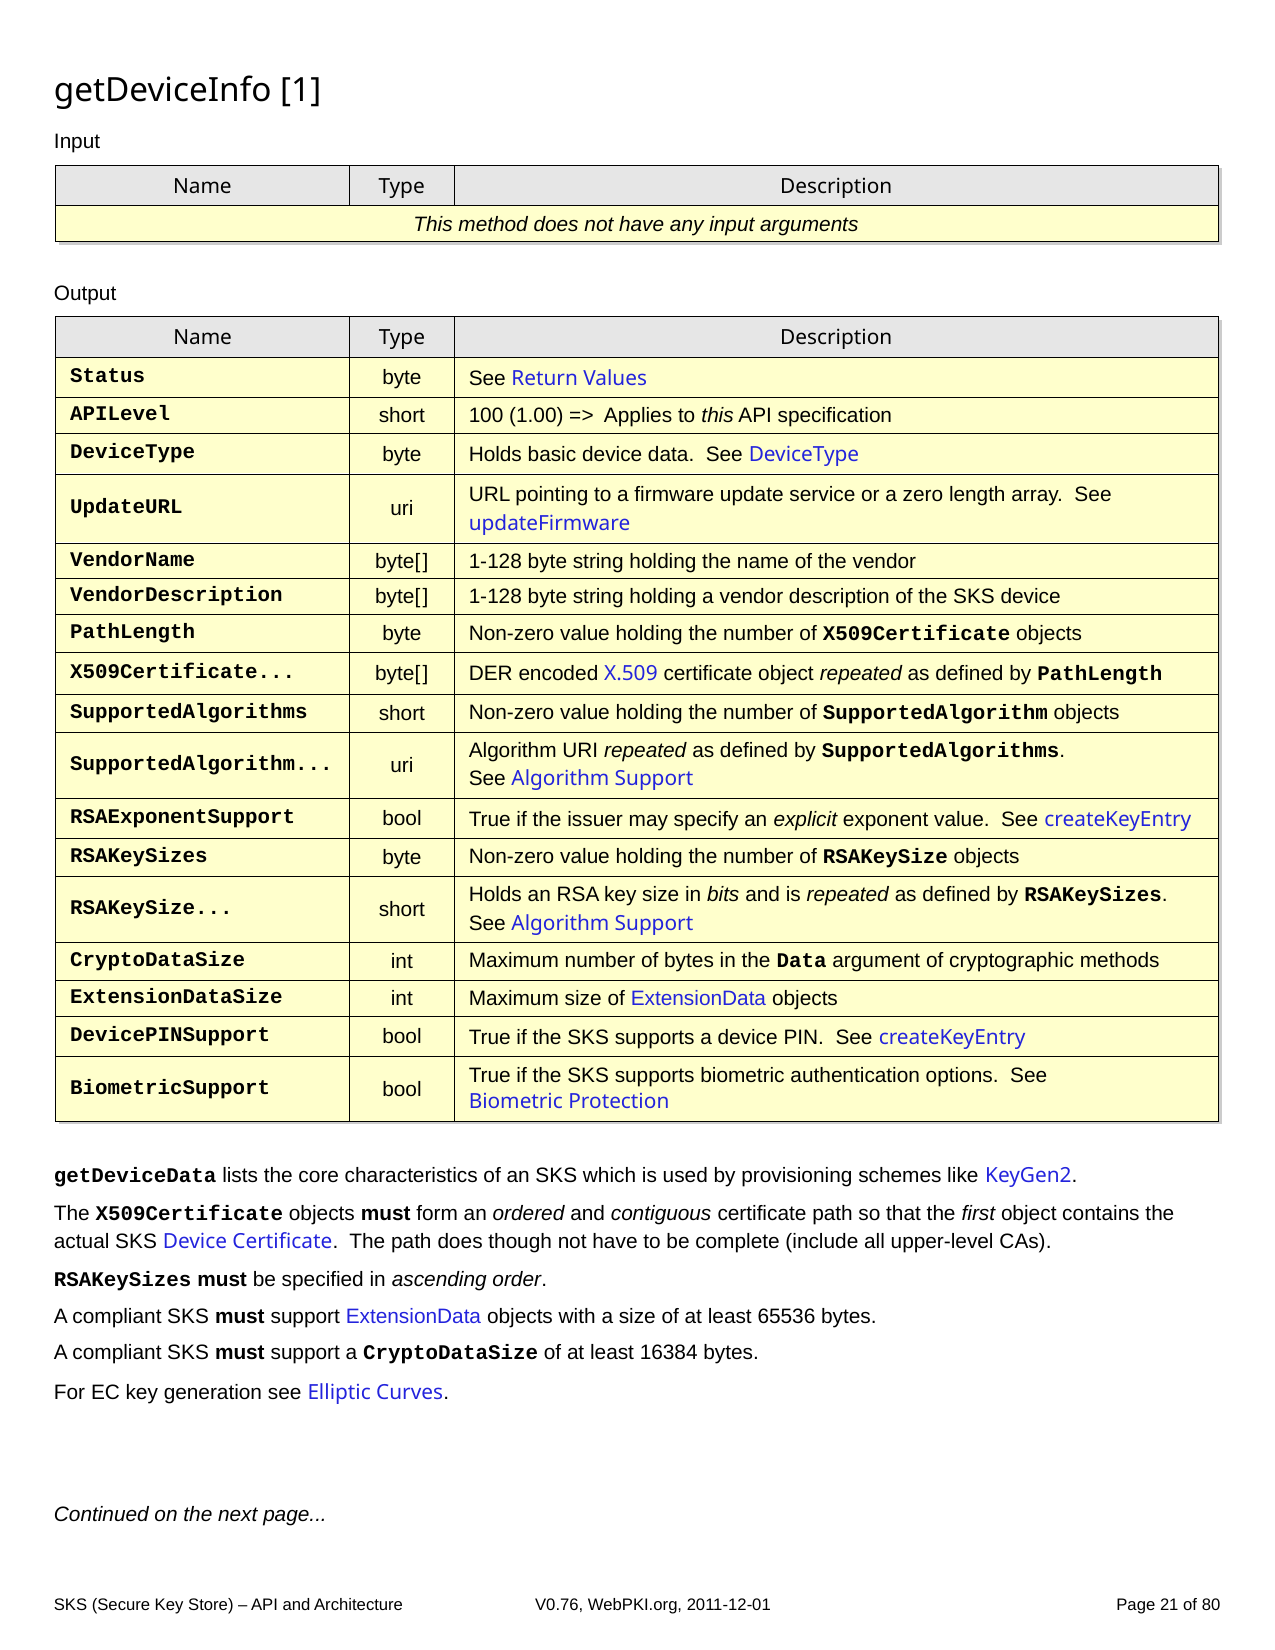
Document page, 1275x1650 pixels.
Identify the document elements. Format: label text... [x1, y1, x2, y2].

table_cell bool [350, 1057, 454, 1121]
table_cell byte [350, 839, 454, 876]
table_cell byte [350, 358, 454, 397]
table_cell short [350, 877, 454, 942]
text Input [54, 129, 1221, 153]
table_cell VendorName [56, 544, 349, 578]
table_cell SupportedAlgorithm... [56, 733, 349, 798]
table_cell Non-zero value holding the number of SupportedAlgorithm objects [455, 695, 1218, 732]
table_cell True if the SKS supports a device PIN. See createKeyEntry [455, 1017, 1218, 1056]
table_cell Non-zero value holding the number of X509Certificate objects [455, 615, 1218, 652]
table_cell BiometricSupport [56, 1057, 349, 1121]
table_cell byte⁮[ ] [350, 544, 454, 578]
table_cell RSAKeySizes [56, 839, 349, 876]
table_cell DeviceType [56, 434, 349, 473]
table_cell uri [350, 475, 454, 542]
table_cell True if the issuer may specify an explicit exponent value. See createKeyEntry [455, 799, 1218, 838]
table_cell DER encoded X.509 certificate object repeated as defined by PathLength [455, 653, 1218, 694]
table_cell uri [350, 733, 454, 798]
table_cell URL pointing to a firmware update service or a zero length array. See updateFirmware [455, 475, 1218, 542]
table_header Description [455, 166, 1218, 205]
table_cell 1-128 byte string holding a vendor description of the SKS device [455, 579, 1218, 614]
table_cell X509Certificate... [56, 653, 349, 694]
table_cell Holds basic device data. See DeviceType [455, 434, 1218, 473]
table_cell VendorDescription [56, 579, 349, 614]
table_header Name [56, 166, 349, 205]
table_cell CryptoDataSize [56, 943, 349, 980]
table_cell byte⁮[ ] [350, 653, 454, 694]
table_cell bool [350, 1017, 454, 1056]
text Output [54, 281, 1221, 304]
table_cell PathLength [56, 615, 349, 652]
table_cell bool [350, 799, 454, 838]
table_cell True if the SKS supports biometric authentication options. See Biometric Protection [455, 1057, 1218, 1121]
table_cell SupportedAlgorithms [56, 695, 349, 732]
text For EC key generation see Elliptic Curves. [54, 1377, 1221, 1406]
table_cell DevicePINSupport [56, 1017, 349, 1056]
subtitle getDeviceInfo [1] [54, 66, 1221, 111]
table_cell int [350, 943, 454, 980]
table_cell RSAKeySize... [56, 877, 349, 942]
table_cell UpdateURL [56, 475, 349, 542]
table_cell Maximum size of ExtensionData objects [455, 981, 1218, 1016]
table_cell 100 (1.00) => Applies to this API specification [455, 398, 1218, 433]
table_header Type [350, 317, 454, 357]
table_cell byte⁮[ ] [350, 579, 454, 614]
table_cell APILevel [56, 398, 349, 433]
table_cell This method does not have any input arguments [56, 206, 1218, 241]
text A compliant SKS must support ExtensionData objects with a size of at least 65536 bytes. [54, 1304, 1221, 1328]
text RSAKeySizes must be specified in ascending order. [54, 1267, 1221, 1292]
text getDeviceData lists the core characteristics of an SKS which is used by provisioning schemes like KeyGen2. [54, 1160, 1221, 1189]
table_cell Status [56, 358, 349, 397]
table_cell Non-zero value holding the number of RSAKeySize objects [455, 839, 1218, 876]
table_cell Holds an RSA key size in bits and is repeated as defined by RSAKeySizes. See Algorithm Support [455, 877, 1218, 942]
text The X509Certificate objects must form an ordered and contiguous certificate path so that the first object contains the actual SKS Device Certificate. The path does though not have to be complete (include all upper-level CAs). [54, 1201, 1221, 1255]
table_cell short [350, 695, 454, 732]
table_cell byte [350, 615, 454, 652]
table_cell ExtensionDataSize [56, 981, 349, 1016]
table_header Name [56, 317, 349, 357]
table_cell Algorithm URI repeated as defined by SupportedAlgorithms. See Algorithm Support [455, 733, 1218, 798]
table_cell RSAExponentSupport [56, 799, 349, 838]
text Continued on the next page... [54, 1501, 1221, 1525]
table_cell See Return Values [455, 358, 1218, 397]
table_cell short [350, 398, 454, 433]
text A compliant SKS must support a CryptoDataSize of at least 16384 bytes. [54, 1340, 1221, 1366]
table_cell 1-128 byte string holding the name of the vendor [455, 544, 1218, 578]
table_header Type [350, 166, 454, 205]
table_cell int [350, 981, 454, 1016]
table_cell byte [350, 434, 454, 473]
table_header Description [455, 317, 1218, 357]
table_cell Maximum number of bytes in the Data argument of cryptographic methods [455, 943, 1218, 980]
